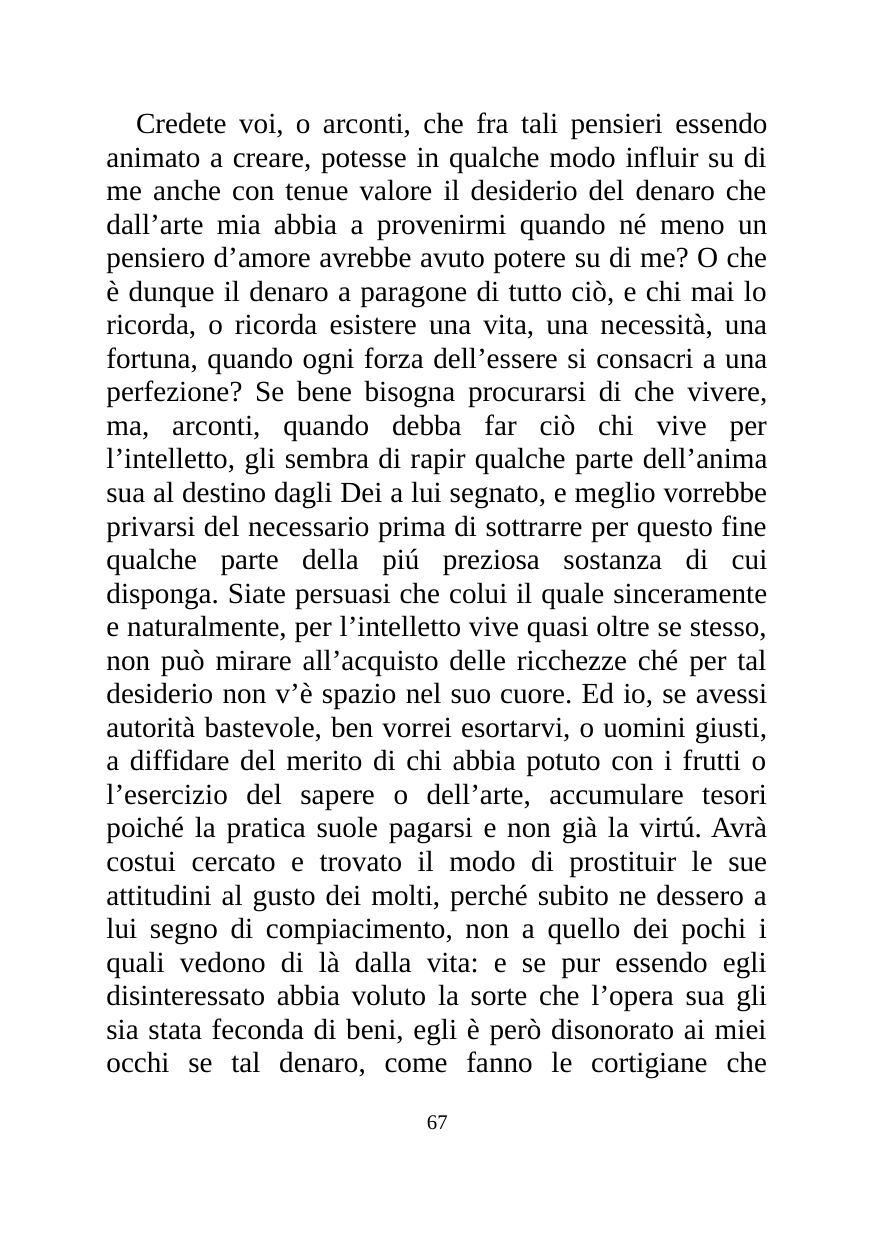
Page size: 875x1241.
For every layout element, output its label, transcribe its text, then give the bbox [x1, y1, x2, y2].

text Credete voi, o arconti, che fra tali pensieri essendo animato a creare, potesse in qualche modo influir su di me anche con tenue valore il desiderio del denaro che dall’arte mia abbia a provenirmi quando né meno un pensiero d’amore avrebbe avuto potere su di me? O che è dunque il denaro a paragone di tutto ciò, e chi mai lo ricorda, o ricorda esistere una vita, una necessità, una fortuna, quando ogni forza dell’essere si consacri a una perfezione? Se bene bisogna procurarsi di che vivere, ma, arconti, quando debba far ciò chi vive per l’intelletto, gli sembra di rapir qualche parte dell’anima sua al destino dagli Dei a lui segnato, e meglio vorrebbe privarsi del necessario prima di sottrarre per questo fine qualche parte della piú preziosa sostanza di cui disponga. Siate persuasi che colui il quale sinceramente e naturalmente, per l’intelletto vive quasi oltre se stesso, non può mirare all’acquisto delle ricchezze ché per tal desiderio non v’è spazio nel suo cuore. Ed io, se avessi autorità bastevole, ben vorrei esortarvi, o uomini giusti, a diffidare del merito di chi abbia potuto con i frutti o l’esercizio del sapere o dell’arte, accumulare tesori poiché la pratica suole pagarsi e non già la virtú. Avrà costui cercato e trovato il modo di prostituir le sue attitudini al gusto dei molti, perché subito ne dessero a lui segno di compiacimento, non a quello dei pochi i quali vedono di là dalla vita: e se pur essendo egli disinteressato abbia voluto la sorte che l’opera sua gli sia stata feconda di beni, egli è però disonorato ai miei occhi se tal denaro, come fanno le cortigiane che [106, 106, 768, 1079]
